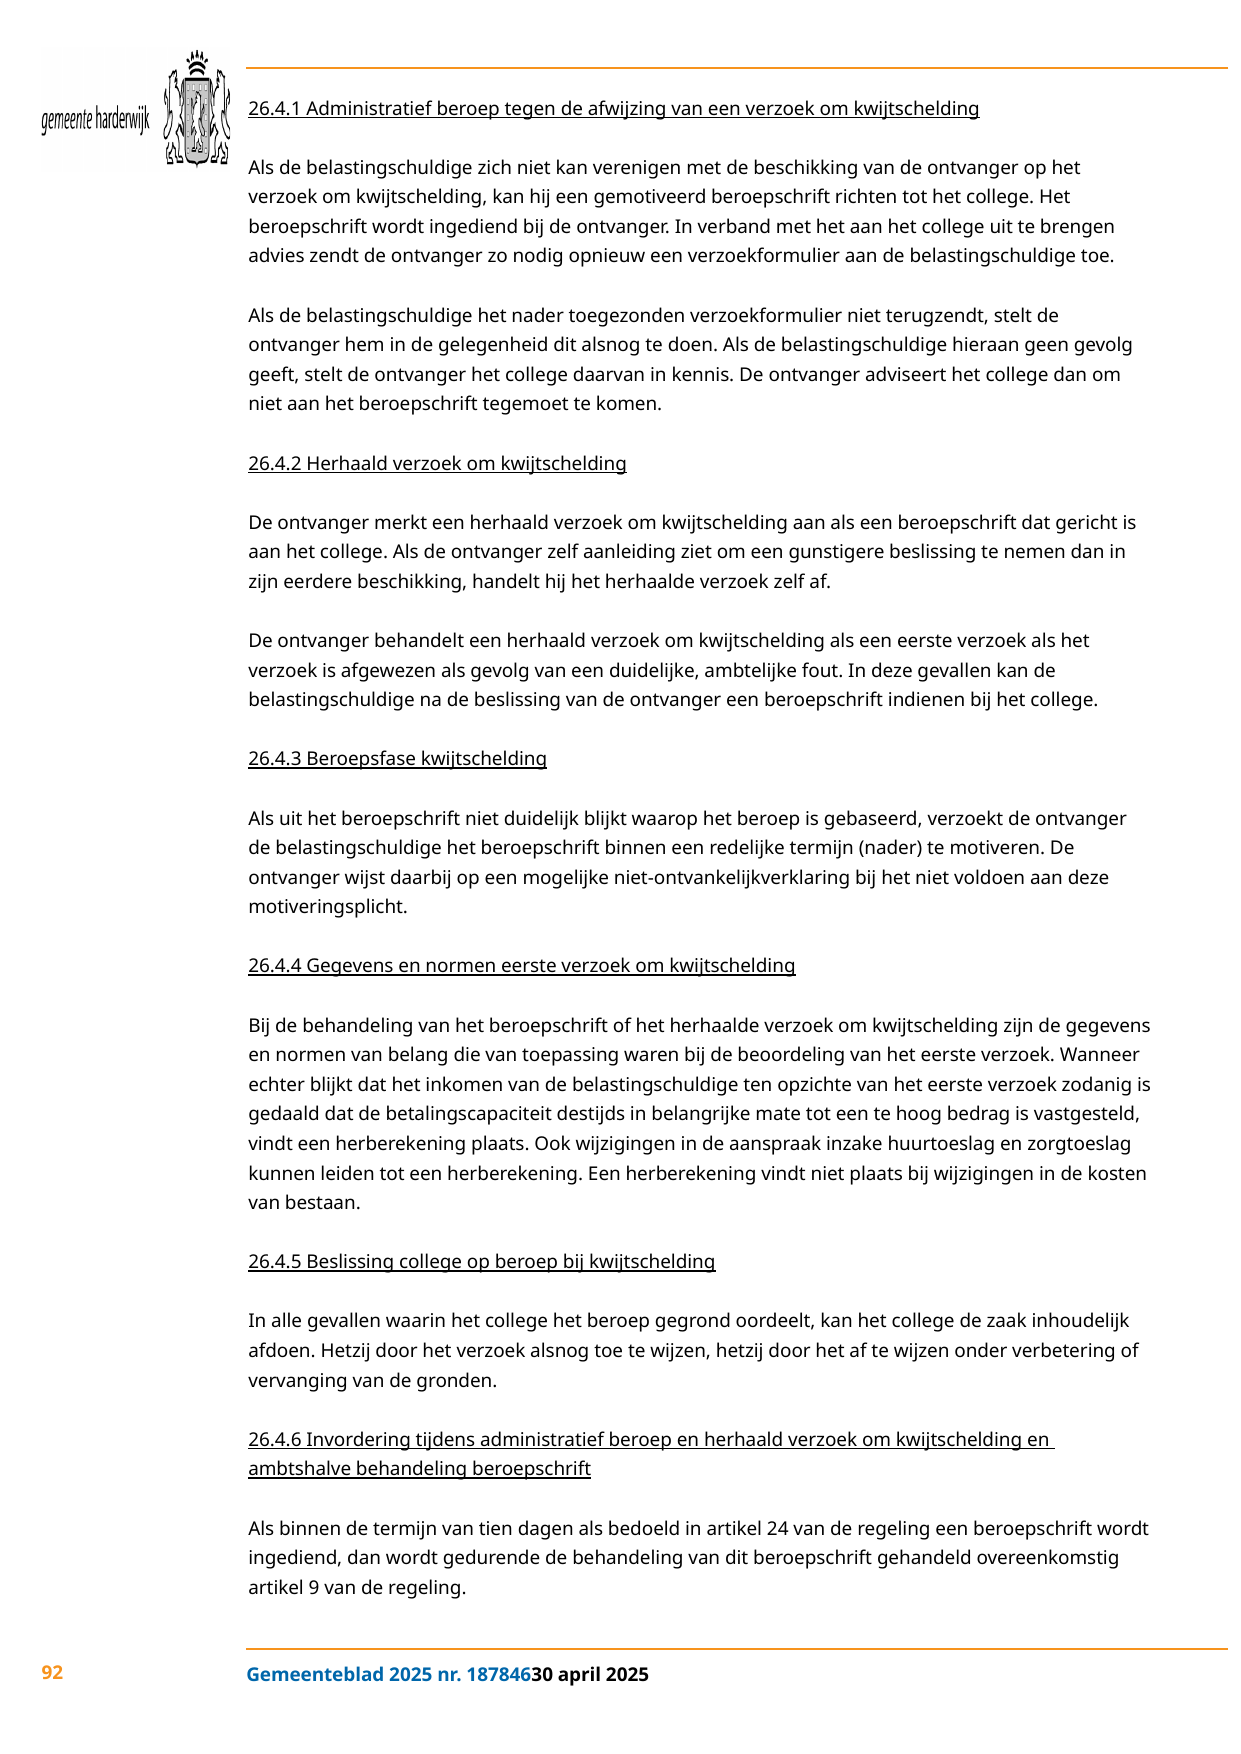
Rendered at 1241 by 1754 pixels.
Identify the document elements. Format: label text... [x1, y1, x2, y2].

text In alle gevallen waarin het college het beroep gegrond oordeelt, kan het college de zaak inhoudelijk afdoen. Hetzij door het verzoek alsnog toe te wijzen, hetzij door het af te wijzen onder verbetering of vervanging van de gronden. [248, 1308, 1152, 1393]
text De ontvanger merkt een herhaald verzoek om kwijtschelding aan als een beroepschrift dat gericht is aan het college. Als de ontvanger zelf aanleiding ziet om een gunstigere beslissing te nemen dan in zijn eerdere beschikking, handelt hij het herhaalde verzoek zelf af. [248, 509, 1152, 594]
text 26.4.6 Invordering tijdens administratief beroep en herhaald verzoek om kwijtschelding en ambtshalve behandeling beroepschrift [248, 1426, 1152, 1481]
picture [41, 47, 231, 172]
text Als binnen de termijn van tien dagen als bedoeld in artikel 24 van de regeling een beroepschrift wordt ingediend, dan wordt gedurende de behandeling van dit beroepschrift gehandeld overeenkomstig artikel 9 van de regeling. [248, 1515, 1152, 1600]
text 26.4.2 Herhaald verzoek om kwijtschelding [248, 450, 1152, 476]
text De ontvanger behandelt een herhaald verzoek om kwijtschelding als een eerste verzoek als het verzoek is afgewezen als gevolg van een duidelijke, ambtelijke fout. In deze gevallen kan de belastingschuldige na de beslissing van de ontvanger een beroepschrift indienen bij het college. [248, 627, 1152, 712]
text Bij de behandeling van het beroepschrift of het herhaalde verzoek om kwijtschelding zijn de gegevens en normen van belang die van toepassing waren bij de beoordeling van het eerste verzoek. Wanneer echter blijkt dat het inkomen van de belastingschuldige ten opzichte van het eerste verzoek zodanig is gedaald dat de betalingscapaciteit destijds in belangrijke mate tot een te hoog bedrag is vastgesteld, vindt een herberekening plaats. Ook wijzigingen in de aanspraak inzake huurtoeslag en zorgtoeslag kunnen leiden tot een herberekening. Een herberekening vindt niet plaats bij wijzigingen in de kosten van bestaan. [248, 1012, 1152, 1215]
text Als uit het beroepschrift niet duidelijk blijkt waarop het beroep is gebaseerd, verzoekt de ontvanger de belastingschuldige het beroepschrift binnen een redelijke termijn (nader) te motiveren. De ontvanger wijst daarbij op een mogelijke niet-ontvankelijkverklaring bij het niet voldoen aan deze motiveringsplicht. [248, 805, 1152, 919]
text 26.4.1 Administratief beroep tegen de afwijzing van een verzoek om kwijtschelding [248, 95, 1152, 121]
text Als de belastingschuldige zich niet kan verenigen met de beschikking van de ontvanger op het verzoek om kwijtschelding, kan hij een gemotiveerd beroepschrift richten tot het college. Het beroepschrift wordt ingediend bij de ontvanger. In verband met het aan het college uit te brengen advies zendt de ontvanger zo nodig opnieuw een verzoekformulier aan de belastingschuldige toe. [248, 154, 1152, 268]
text Als de belastingschuldige het nader toegezonden verzoekformulier niet terugzendt, stelt de ontvanger hem in de gelegenheid dit alsnog te doen. Als de belastingschuldige hieraan geen gevolg geeft, stelt de ontvanger het college daarvan in kennis. De ontvanger adviseert het college dan om niet aan het beroepschrift tegemoet te komen. [248, 302, 1152, 416]
text 26.4.4 Gegevens en normen eerste verzoek om kwijtschelding [248, 953, 1152, 978]
text 26.4.3 Beroepsfase kwijtschelding [248, 746, 1152, 771]
text 26.4.5 Beslissing college op beroep bij kwijtschelding [248, 1248, 1152, 1274]
